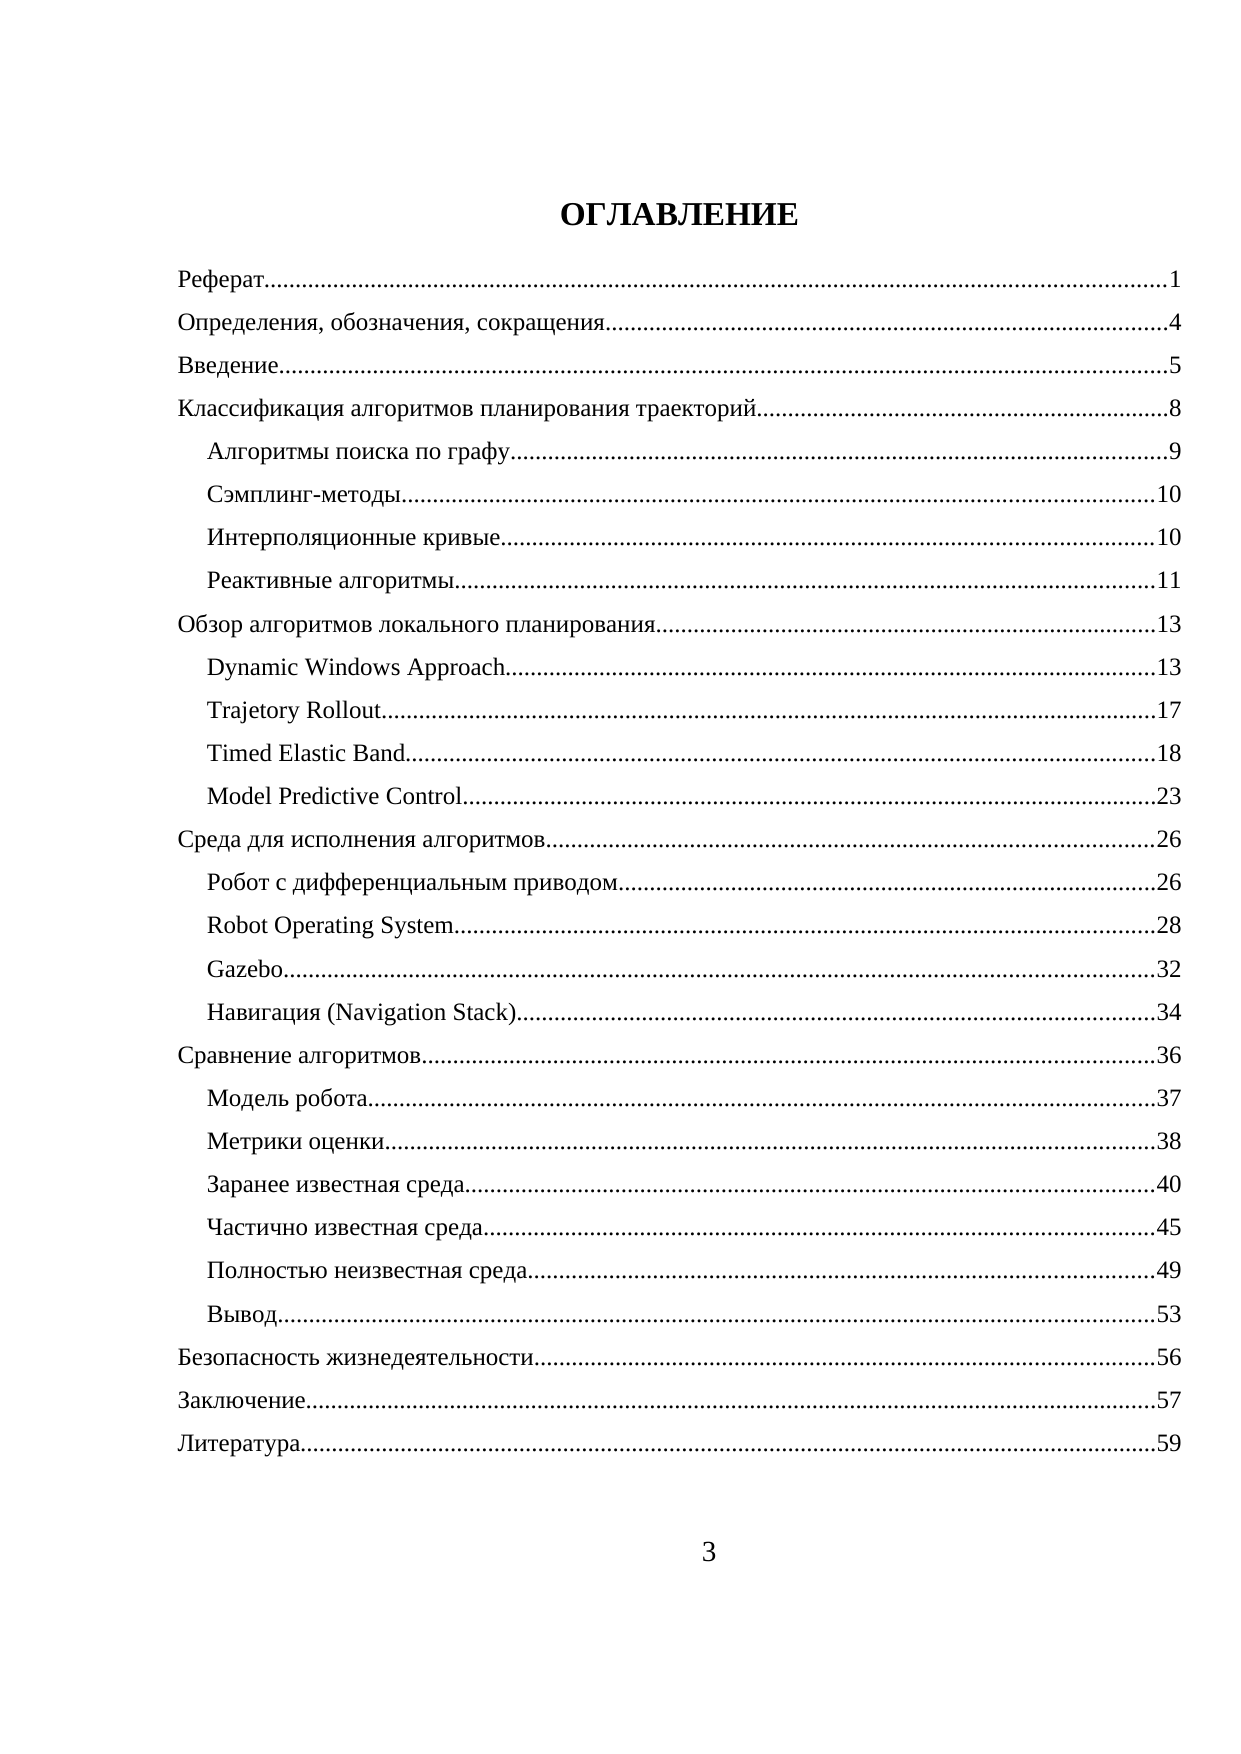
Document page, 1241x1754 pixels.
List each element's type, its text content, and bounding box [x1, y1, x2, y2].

text Dynamic Windows Approach 13 [207, 652, 1181, 681]
text Классификация алгоритмов планирования траекторий 8 [177, 393, 1181, 422]
text Заранее известная среда 40 [207, 1169, 1181, 1198]
text Реактивные алгоритмы 11 [207, 566, 1181, 594]
text Вывод 53 [207, 1299, 1181, 1327]
subtitle Оглавление [177, 194, 1181, 232]
text Model Predictive Control 23 [207, 781, 1181, 810]
text Алгоритмы поиска по графу 9 [207, 436, 1181, 465]
text Gazebo 32 [207, 954, 1181, 982]
text Безопасность жизнедеятельности 56 [177, 1342, 1181, 1371]
text Полностью неизвестная среда 49 [207, 1256, 1181, 1284]
text Робот с дифференциальным приводом 26 [207, 867, 1181, 896]
text Реферат 1 [177, 264, 1181, 292]
text Сэмплинг-методы 10 [207, 479, 1181, 508]
text Trajetory Rollout 17 [207, 695, 1181, 724]
text Обзор алгоритмов локального планирования 13 [177, 609, 1181, 637]
text Частично известная среда 45 [207, 1212, 1181, 1241]
text Модель робота 37 [207, 1083, 1181, 1112]
text Заключение 57 [177, 1385, 1181, 1414]
text Метрики оценки 38 [207, 1126, 1181, 1155]
text Сравнение алгоритмов 36 [177, 1040, 1181, 1069]
text Robot Operating System 28 [207, 911, 1181, 939]
text Литература 59 [177, 1428, 1181, 1457]
text Среда для исполнения алгоритмов 26 [177, 824, 1181, 853]
text Определения, обозначения, сокращения 4 [177, 307, 1181, 336]
text Навигация (Navigation Stack) 34 [207, 997, 1181, 1026]
text Интерполяционные кривые 10 [207, 522, 1181, 551]
text Timed Elastic Band 18 [207, 738, 1181, 767]
text Введение 5 [177, 350, 1181, 379]
